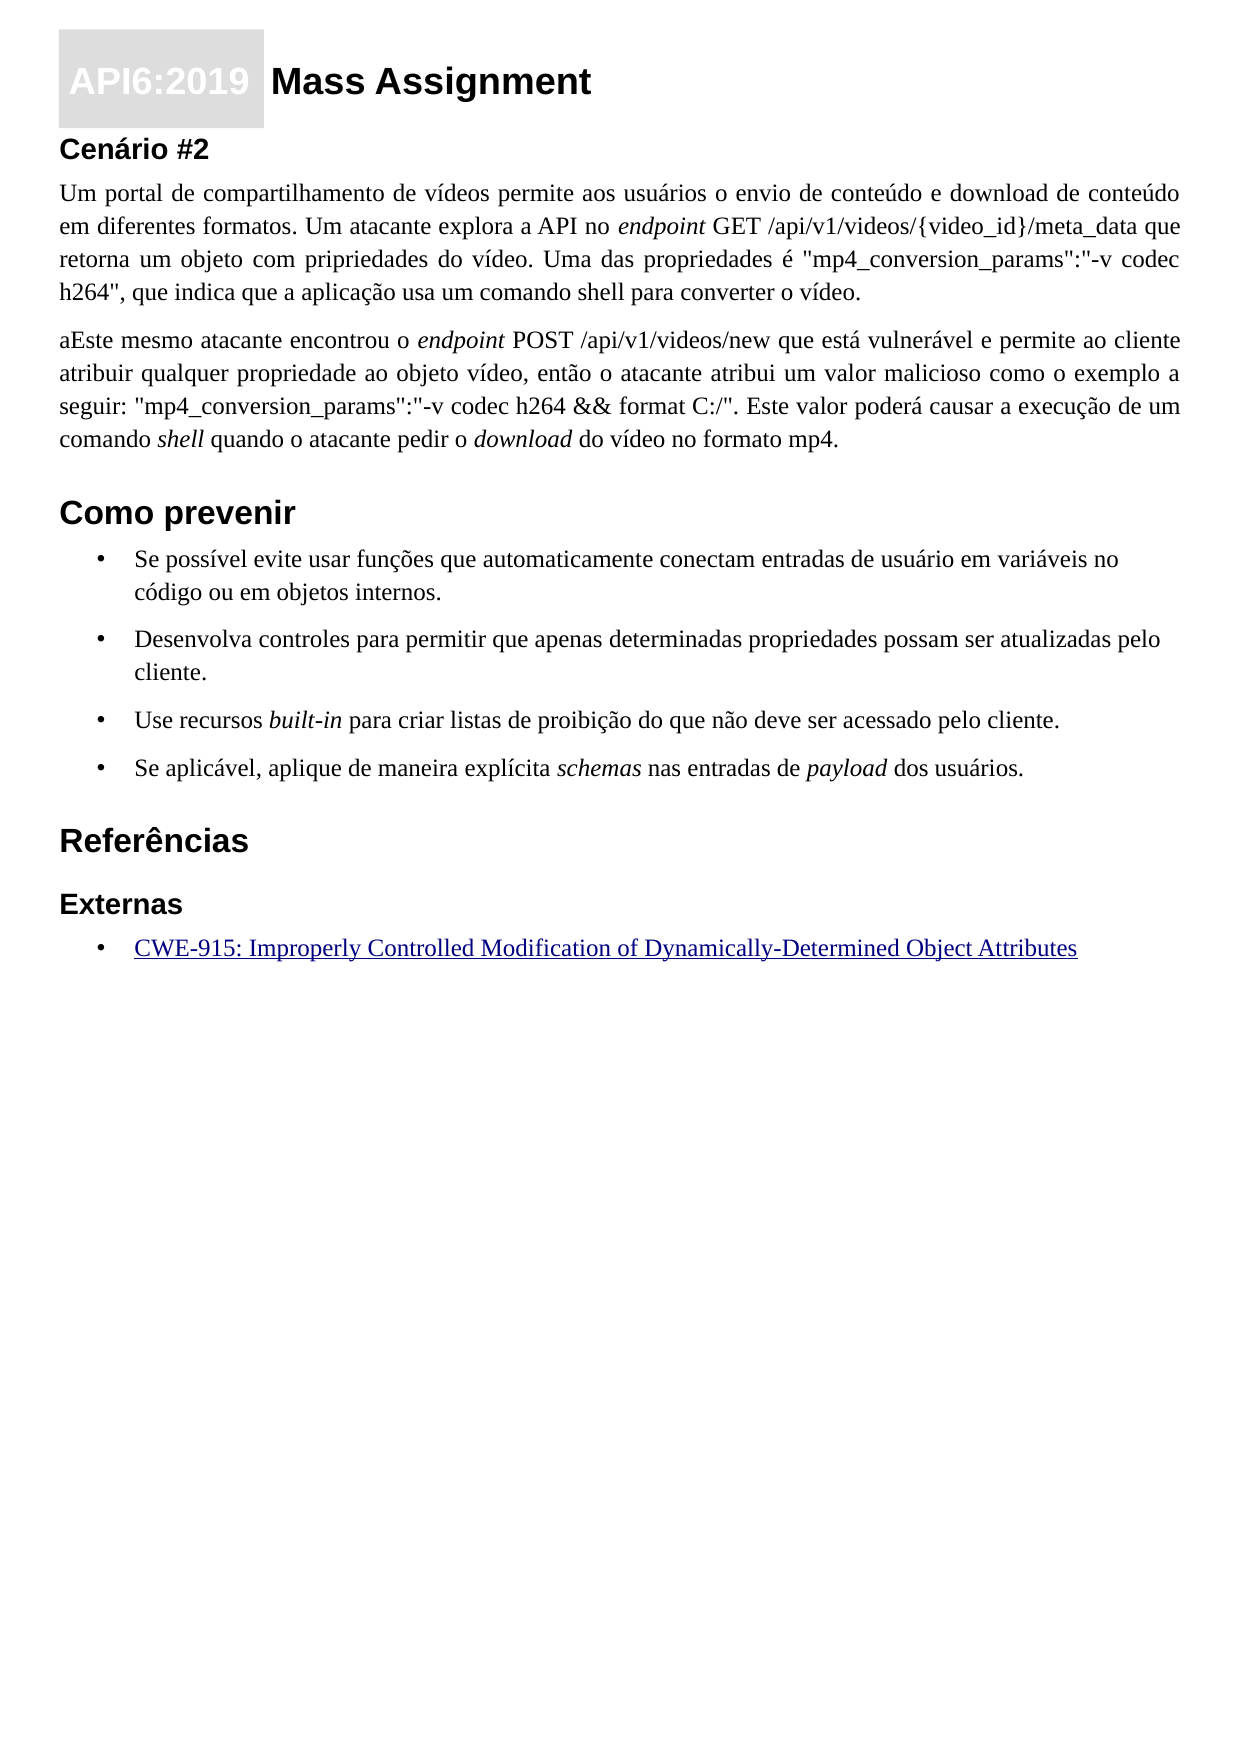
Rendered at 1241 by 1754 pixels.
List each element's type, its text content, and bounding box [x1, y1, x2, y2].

list Se possível evite usar funções que automaticamente conectam entradas de usuário em variáveis no código ou em objetos internos. [97, 544, 1181, 606]
list CWE-915: Improperly Controlled Modification of Dynamically-Determined Object Attributes [97, 933, 1181, 962]
subtitle Cenário #2 [59, 132, 1181, 166]
text Um portal de compartilhamento de vídeos permite aos usuários o envio de conteúdo e download de conteúdo em diferentes formatos. Um atacante explora a API no endpoint GET /api/v1/videos/{video_id}/meta_data que retorna um objeto com pripriedades do vídeo. Uma das propriedades é "mp4_conversion_params":"-v codec h264", que indica que a aplicação usa um comando shell para converter o vídeo. [59, 178, 1181, 306]
list Desenvolva controles para permitir que apenas determinadas propriedades possam ser atualizadas pelo cliente. [97, 624, 1181, 686]
subtitle Externas [59, 887, 1181, 921]
subtitle Como prevenir [59, 493, 1181, 531]
text aEste mesmo atacante encontrou o endpoint POST /api/v1/videos/new que está vulnerável e permite ao cliente atribuir qualquer propriedade ao objeto vídeo, então o atacante atribui um valor malicioso como o exemplo a seguir: "mp4_conversion_params":"-v codec h264 && format C:/". Este valor poderá causar a execução de um comando shell quando o atacante pedir o download do vídeo no formato mp4. [59, 325, 1181, 453]
subtitle Referências [59, 821, 1181, 860]
list Use recursos built-in para criar listas de proibição do que não deve ser acessado pelo cliente. [97, 705, 1181, 734]
list Se aplicável, aplique de maneira explícita schemas nas entradas de payload dos usuários. [97, 753, 1181, 781]
